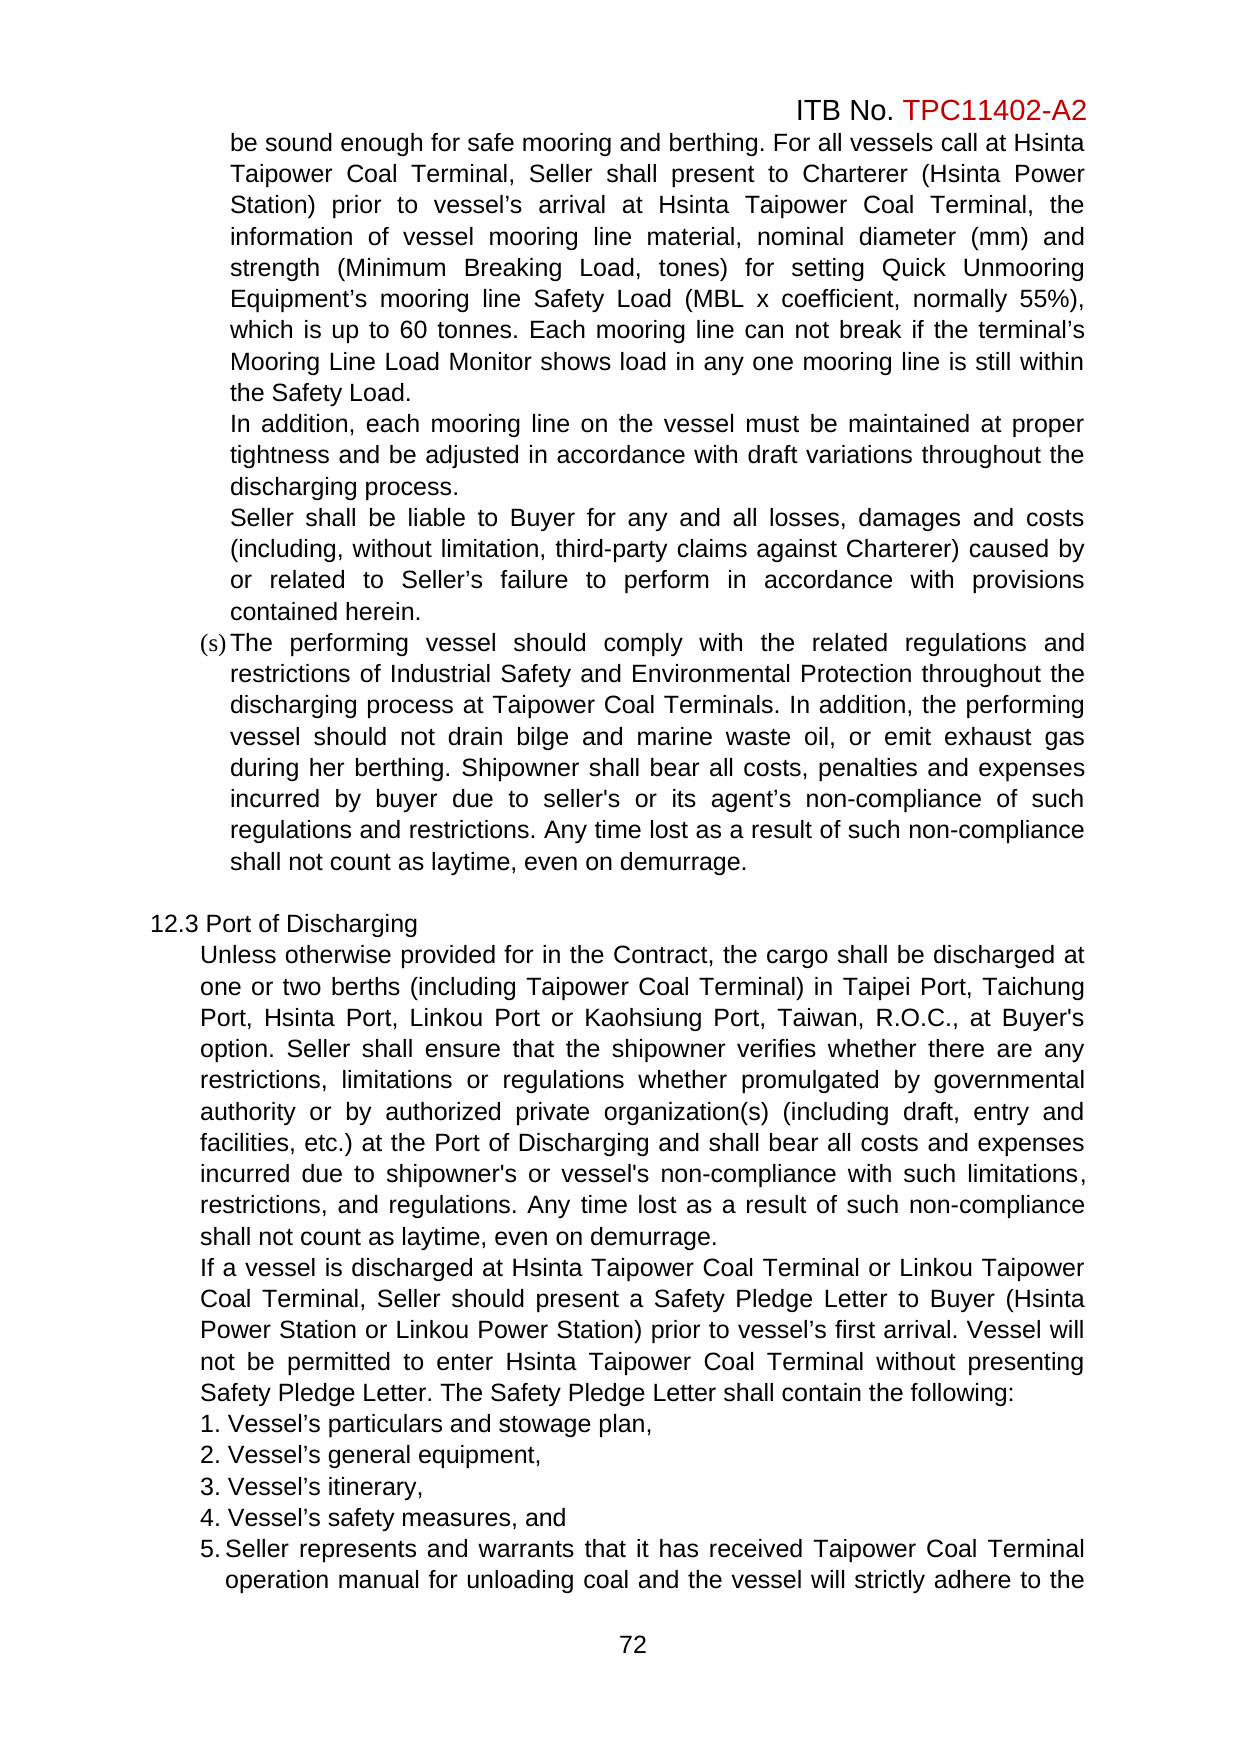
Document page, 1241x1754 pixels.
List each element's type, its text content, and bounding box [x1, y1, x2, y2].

text 1. Vessel’s particulars and stowage plan, [200, 1407, 1086, 1439]
text 12.3 Port of Discharging [150, 907, 1086, 939]
text 5. Seller represents and warrants that it has received Taipower Coal Terminal operation manual for unloading coal and the vessel will strictly adhere to the [200, 1532, 1086, 1595]
text 2. Vessel’s general equipment, [200, 1439, 1086, 1470]
text 4. Vessel’s safety measures, and [200, 1501, 1086, 1532]
list The performing vessel should comply with the related regulations and restrictions of Industrial Safety and Environmental Protection throughout the discharging process at Taipower Coal Terminals. In addition, the performing vessel should not drain bilge and marine waste oil, or emit exhaust gas during her berthing. Shipowner shall bear all costs, penalties and expenses incurred by buyer due to seller's or its agent’s non-compliance of such regulations and restrictions. Any time lost as a result of such non-compliance shall not count as laytime, even on demurrage. [200, 626, 1086, 876]
text Unless otherwise provided for in the Contract, the cargo shall be discharged at one or two berths (including Taipower Coal Terminal) in Taipei Port, Taichung Port, Hsinta Port, Linkou Port or Kaohsiung Port, Taiwan, R.O.C., at Buyer's option. Seller shall ensure that the shipowner verifies whether there are any restrictions, limitations or regulations whether promulgated by governmental authority or by authorized private organization(s) (including draft, entry and facilities, etc.) at the Port of Discharging and shall bear all costs and expenses incurred due to shipowner's or vessel's non-compliance with such limitations, restrictions, and regulations. Any time lost as a result of such non-compliance shall not count as laytime, even on demurrage. [200, 939, 1086, 1251]
text If a vessel is discharged at Hsinta Taipower Coal Terminal or Linkou Taipower Coal Terminal, Seller should present a Safety Pledge Letter to Buyer (Hsinta Power Station or Linkou Power Station) prior to vessel’s first arrival. Vessel will not be permitted to enter Hsinta Taipower Coal Terminal without presenting Safety Pledge Letter. The Safety Pledge Letter shall contain the following: [200, 1251, 1086, 1407]
text In addition, each mooring line on the vessel must be maintained at proper tightness and be adjusted in accordance with draft variations throughout the discharging process. [230, 407, 1086, 501]
text 3. Vessel’s itinerary, [200, 1470, 1086, 1501]
text Seller shall be liable to Buyer for any and all losses, damages and costs (including, without limitation, third-party claims against Charterer) caused by or related to Seller’s failure to perform in accordance with provisions contained herein. [230, 501, 1086, 626]
list be sound enough for safe mooring and berthing. For all vessels call at Hsinta Taipower Coal Terminal, Seller shall present to Charterer (Hsinta Power Station) prior to vessel’s arrival at Hsinta Taipower Coal Terminal, the information of vessel mooring line material, nominal diameter (mm) and strength (Minimum Breaking Load, tones) for setting Quick Unmooring Equipment’s mooring line Safety Load (MBL x coefficient, normally 55%), which is up to 60 tonnes. Each mooring line can not break if the terminal’s Mooring Line Load Monitor shows load in any one mooring line is still within the Safety Load. [200, 126, 1086, 407]
